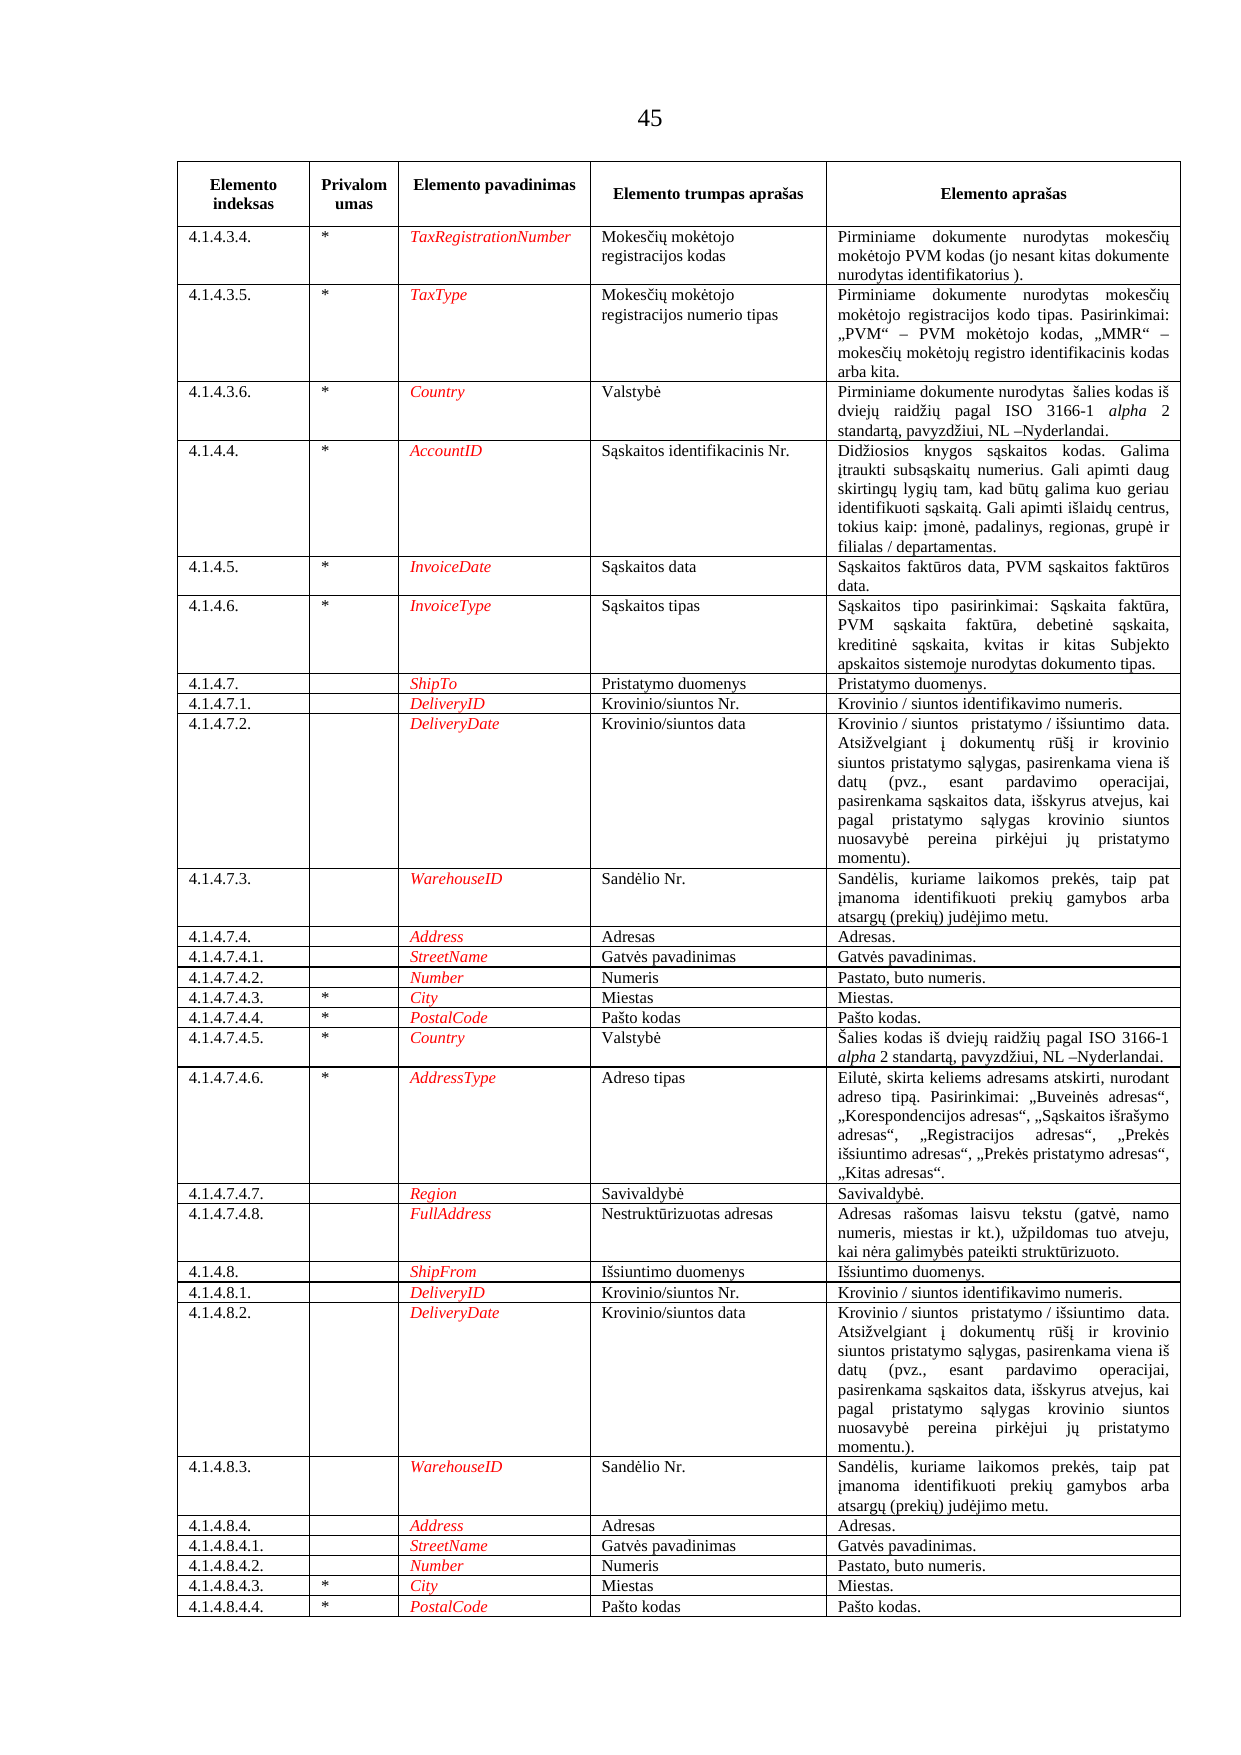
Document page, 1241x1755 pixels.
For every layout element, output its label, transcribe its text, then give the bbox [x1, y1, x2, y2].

table_cell DeliveryDate [399, 1303, 590, 1456]
table_cell City [399, 1576, 590, 1595]
table_cell Krovinio/siuntos data [591, 714, 826, 867]
table_cell PostalCode [399, 1596, 590, 1616]
table_cell [310, 947, 398, 966]
table_cell 4.1.4.7.1. [178, 694, 309, 713]
table_cell 4.1.4.3.5. [178, 285, 309, 381]
table_cell Krovinio / siuntos identifikavimo numeris. [827, 694, 1180, 713]
table_cell ShipFrom [399, 1262, 590, 1281]
table_cell * [310, 1028, 398, 1066]
table_cell Išsiuntimo duomenys. [827, 1262, 1180, 1281]
table_cell Didžiosios knygos sąskaitos kodas. Galima įtraukti subsąskaitų numerius. Gali apimti daug skirtingų lygių tam, kad būtų galima kuo geriau identifikuoti sąskaitą. Gali apimti išlaidų centrus, tokius kaip: įmonė, padalinys, regionas, grupė ir filialas / departamentas. [827, 441, 1180, 556]
table_cell [310, 927, 398, 946]
table_cell 4.1.4.7.4.3. [178, 988, 309, 1007]
table_cell Pastato, buto numeris. [827, 1556, 1180, 1575]
table_cell [310, 694, 398, 713]
table_cell Mokesčių mokėtojo registracijos kodas [591, 227, 826, 284]
table_cell * [310, 1008, 398, 1027]
table_cell 4.1.4.3.6. [178, 382, 309, 439]
table_cell Krovinio / siuntos pristatymo / išsiuntimo data. Atsižvelgiant į dokumentų rūšį ir krovinio siuntos pristatymo sąlygas, pasirenkama viena iš datų (pvz., esant pardavimo operacijai, pasirenkama sąskaitos data, išskyrus atvejus, kai pagal pristatymo sąlygas krovinio siuntos nuosavybė pereina pirkėjui jų pristatymo momentu). [827, 714, 1180, 867]
table_cell Pastato, buto numeris. [827, 968, 1180, 987]
table_cell 4.1.4.8.4.3. [178, 1576, 309, 1595]
table_cell Savivaldybė. [827, 1184, 1180, 1203]
table_cell [310, 1536, 398, 1555]
table_cell Sąskaitos data [591, 557, 826, 595]
table_cell Sandėlio Nr. [591, 869, 826, 926]
table_cell Adresas [591, 927, 826, 946]
table_cell Sandėlis, kuriame laikomos prekės, taip pat įmanoma identifikuoti prekių gamybos arba atsargų (prekių) judėjimo metu. [827, 869, 1180, 926]
table_cell [310, 1516, 398, 1535]
table_cell 4.1.4.7.3. [178, 869, 309, 926]
table_cell Numeris [591, 1556, 826, 1575]
table_cell [310, 714, 398, 867]
table_cell Eilutė, skirta keliems adresams atskirti, nurodant adreso tipą. Pasirinkimai: „Buveinės adresas“, „Korespondencijos adresas“, „Sąskaitos išrašymo adresas“, „Registracijos adresas“, „Prekės išsiuntimo adresas“, „Prekės pristatymo adresas“, „Kitas adresas“. [827, 1068, 1180, 1182]
table_cell Region [399, 1184, 590, 1203]
table_cell 4.1.4.5. [178, 557, 309, 595]
table_cell 4.1.4.7.4.7. [178, 1184, 309, 1203]
table_cell Address [399, 1516, 590, 1535]
table_cell * [310, 227, 398, 284]
table_cell Gatvės pavadinimas. [827, 1536, 1180, 1555]
table_cell * [310, 1576, 398, 1595]
table_cell [310, 674, 398, 693]
table_cell StreetName [399, 947, 590, 966]
table_cell 4.1.4.7.4.4. [178, 1008, 309, 1027]
table_cell Pašto kodas. [827, 1596, 1180, 1616]
table_cell * [310, 596, 398, 673]
table_cell * [310, 557, 398, 595]
table_cell 4.1.4.4. [178, 441, 309, 556]
table_cell Krovinio/siuntos data [591, 1303, 826, 1456]
table_cell Gatvės pavadinimas [591, 1536, 826, 1555]
table_cell 4.1.4.8.2. [178, 1303, 309, 1456]
table_cell 4.1.4.7.4.2. [178, 968, 309, 987]
table_cell Miestas. [827, 1576, 1180, 1595]
table_cell 4.1.4.8.4. [178, 1516, 309, 1535]
table_header Elemento pavadinimas [399, 162, 590, 226]
table_cell Sandėlio Nr. [591, 1457, 826, 1514]
table_cell Savivaldybė [591, 1184, 826, 1203]
table_header Elemento trumpas aprašas [591, 162, 826, 226]
table_cell PostalCode [399, 1008, 590, 1027]
table_cell Miestas [591, 988, 826, 1007]
table_cell Miestas. [827, 988, 1180, 1007]
table_cell Pašto kodas [591, 1008, 826, 1027]
table_cell ShipTo [399, 674, 590, 693]
table_cell Adresas [591, 1516, 826, 1535]
table_cell Pirminiame dokumente nurodytas mokesčių mokėtojo registracijos kodo tipas. Pasirinkimai: „PVM“ – PVM mokėtojo kodas, „MMR“ –mokesčių mokėtojų registro identifikacinis kodas arba kita. [827, 285, 1180, 381]
table_cell Sandėlis, kuriame laikomos prekės, taip pat įmanoma identifikuoti prekių gamybos arba atsargų (prekių) judėjimo metu. [827, 1457, 1180, 1514]
table_cell * [310, 441, 398, 556]
table_cell Adreso tipas [591, 1068, 826, 1182]
table_cell Number [399, 968, 590, 987]
table_cell Country [399, 382, 590, 439]
table_cell Country [399, 1028, 590, 1066]
table_cell 4.1.4.8. [178, 1262, 309, 1281]
table_cell Pirminiame dokumente nurodytas šalies kodas iš dviejų raidžių pagal ISO 3166-1 alpha 2 standartą, pavyzdžiui, NL –Nyderlandai. [827, 382, 1180, 439]
table_cell DeliveryID [399, 694, 590, 713]
table_cell 4.1.4.7. [178, 674, 309, 693]
table_cell WarehouseID [399, 869, 590, 926]
table_cell [310, 1556, 398, 1575]
table_header Privalomumas [310, 162, 398, 226]
table_cell Sąskaitos tipo pasirinkimai: Sąskaita faktūra, PVM sąskaita faktūra, debetinė sąskaita, kreditinė sąskaita, kvitas ir kitas Subjekto apskaitos sistemoje nurodytas dokumento tipas. [827, 596, 1180, 673]
table_cell 4.1.4.8.4.2. [178, 1556, 309, 1575]
table_cell InvoiceType [399, 596, 590, 673]
table_cell AccountID [399, 441, 590, 556]
table_header Elemento aprašas [827, 162, 1180, 226]
table_cell FullAddress [399, 1204, 590, 1261]
table_cell Valstybė [591, 1028, 826, 1066]
table_cell Pristatymo duomenys [591, 674, 826, 693]
table_cell StreetName [399, 1536, 590, 1555]
table_cell [310, 968, 398, 987]
table_cell Krovinio / siuntos pristatymo / išsiuntimo data. Atsižvelgiant į dokumentų rūšį ir krovinio siuntos pristatymo sąlygas, pasirenkama viena iš datų (pvz., esant pardavimo operacijai, pasirenkama sąskaitos data, išskyrus atvejus, kai pagal pristatymo sąlygas krovinio siuntos nuosavybė pereina pirkėjui jų pristatymo momentu.). [827, 1303, 1180, 1456]
table_cell * [310, 988, 398, 1007]
table_cell Pašto kodas [591, 1596, 826, 1616]
table_cell Nestruktūrizuotas adresas [591, 1204, 826, 1261]
table_cell 4.1.4.7.4.8. [178, 1204, 309, 1261]
table_cell Mokesčių mokėtojo registracijos numerio tipas [591, 285, 826, 381]
table_cell 4.1.4.7.4.6. [178, 1068, 309, 1182]
table_cell 4.1.4.3.4. [178, 227, 309, 284]
table_cell Pirminiame dokumente nurodytas mokesčių mokėtojo PVM kodas (jo nesant kitas dokumente nurodytas identifikatorius ). [827, 227, 1180, 284]
table_cell DeliveryDate [399, 714, 590, 867]
table_cell Sąskaitos identifikacinis Nr. [591, 441, 826, 556]
table_cell 4.1.4.8.1. [178, 1283, 309, 1302]
table_cell Address [399, 927, 590, 946]
table_cell Number [399, 1556, 590, 1575]
table_cell [310, 1184, 398, 1203]
table_cell Adresas. [827, 927, 1180, 946]
table_cell [310, 1204, 398, 1261]
table_cell [310, 1283, 398, 1302]
table_cell 4.1.4.7.4.5. [178, 1028, 309, 1066]
table_cell 4.1.4.8.4.4. [178, 1596, 309, 1616]
table_cell TaxType [399, 285, 590, 381]
table_cell [310, 1262, 398, 1281]
table_cell [310, 1303, 398, 1456]
table_cell * [310, 1596, 398, 1616]
table_cell Adresas. [827, 1516, 1180, 1535]
table_cell 4.1.4.6. [178, 596, 309, 673]
table_cell Pašto kodas. [827, 1008, 1180, 1027]
table_cell [310, 1457, 398, 1514]
table_cell TaxRegistrationNumber [399, 227, 590, 284]
table_cell 4.1.4.7.2. [178, 714, 309, 867]
table_cell Numeris [591, 968, 826, 987]
table_cell Gatvės pavadinimas. [827, 947, 1180, 966]
table_cell Sąskaitos faktūros data, PVM sąskaitos faktūros data. [827, 557, 1180, 595]
table_cell 4.1.4.7.4.1. [178, 947, 309, 966]
table_cell Adresas rašomas laisvu tekstu (gatvė, namo numeris, miestas ir kt.), užpildomas tuo atveju, kai nėra galimybės pateikti struktūrizuoto. [827, 1204, 1180, 1261]
table_cell City [399, 988, 590, 1007]
table_cell Pristatymo duomenys. [827, 674, 1180, 693]
table_cell Krovinio / siuntos identifikavimo numeris. [827, 1283, 1180, 1302]
table_cell Išsiuntimo duomenys [591, 1262, 826, 1281]
table_cell WarehouseID [399, 1457, 590, 1514]
table_cell Krovinio/siuntos Nr. [591, 694, 826, 713]
table_cell * [310, 382, 398, 439]
table_cell * [310, 1068, 398, 1182]
table_cell DeliveryID [399, 1283, 590, 1302]
table_cell Sąskaitos tipas [591, 596, 826, 673]
table_cell 4.1.4.8.3. [178, 1457, 309, 1514]
table_cell * [310, 285, 398, 381]
table_cell InvoiceDate [399, 557, 590, 595]
table_cell Valstybė [591, 382, 826, 439]
table_cell Gatvės pavadinimas [591, 947, 826, 966]
table_cell AddressType [399, 1068, 590, 1182]
table_header Elemento indeksas [178, 162, 309, 226]
table_cell Miestas [591, 1576, 826, 1595]
table_cell 4.1.4.8.4.1. [178, 1536, 309, 1555]
table_cell [310, 869, 398, 926]
table_cell Šalies kodas iš dviejų raidžių pagal ISO 3166-1 alpha 2 standartą, pavyzdžiui, NL –Nyderlandai. [827, 1028, 1180, 1066]
table_cell 4.1.4.7.4. [178, 927, 309, 946]
table_cell Krovinio/siuntos Nr. [591, 1283, 826, 1302]
